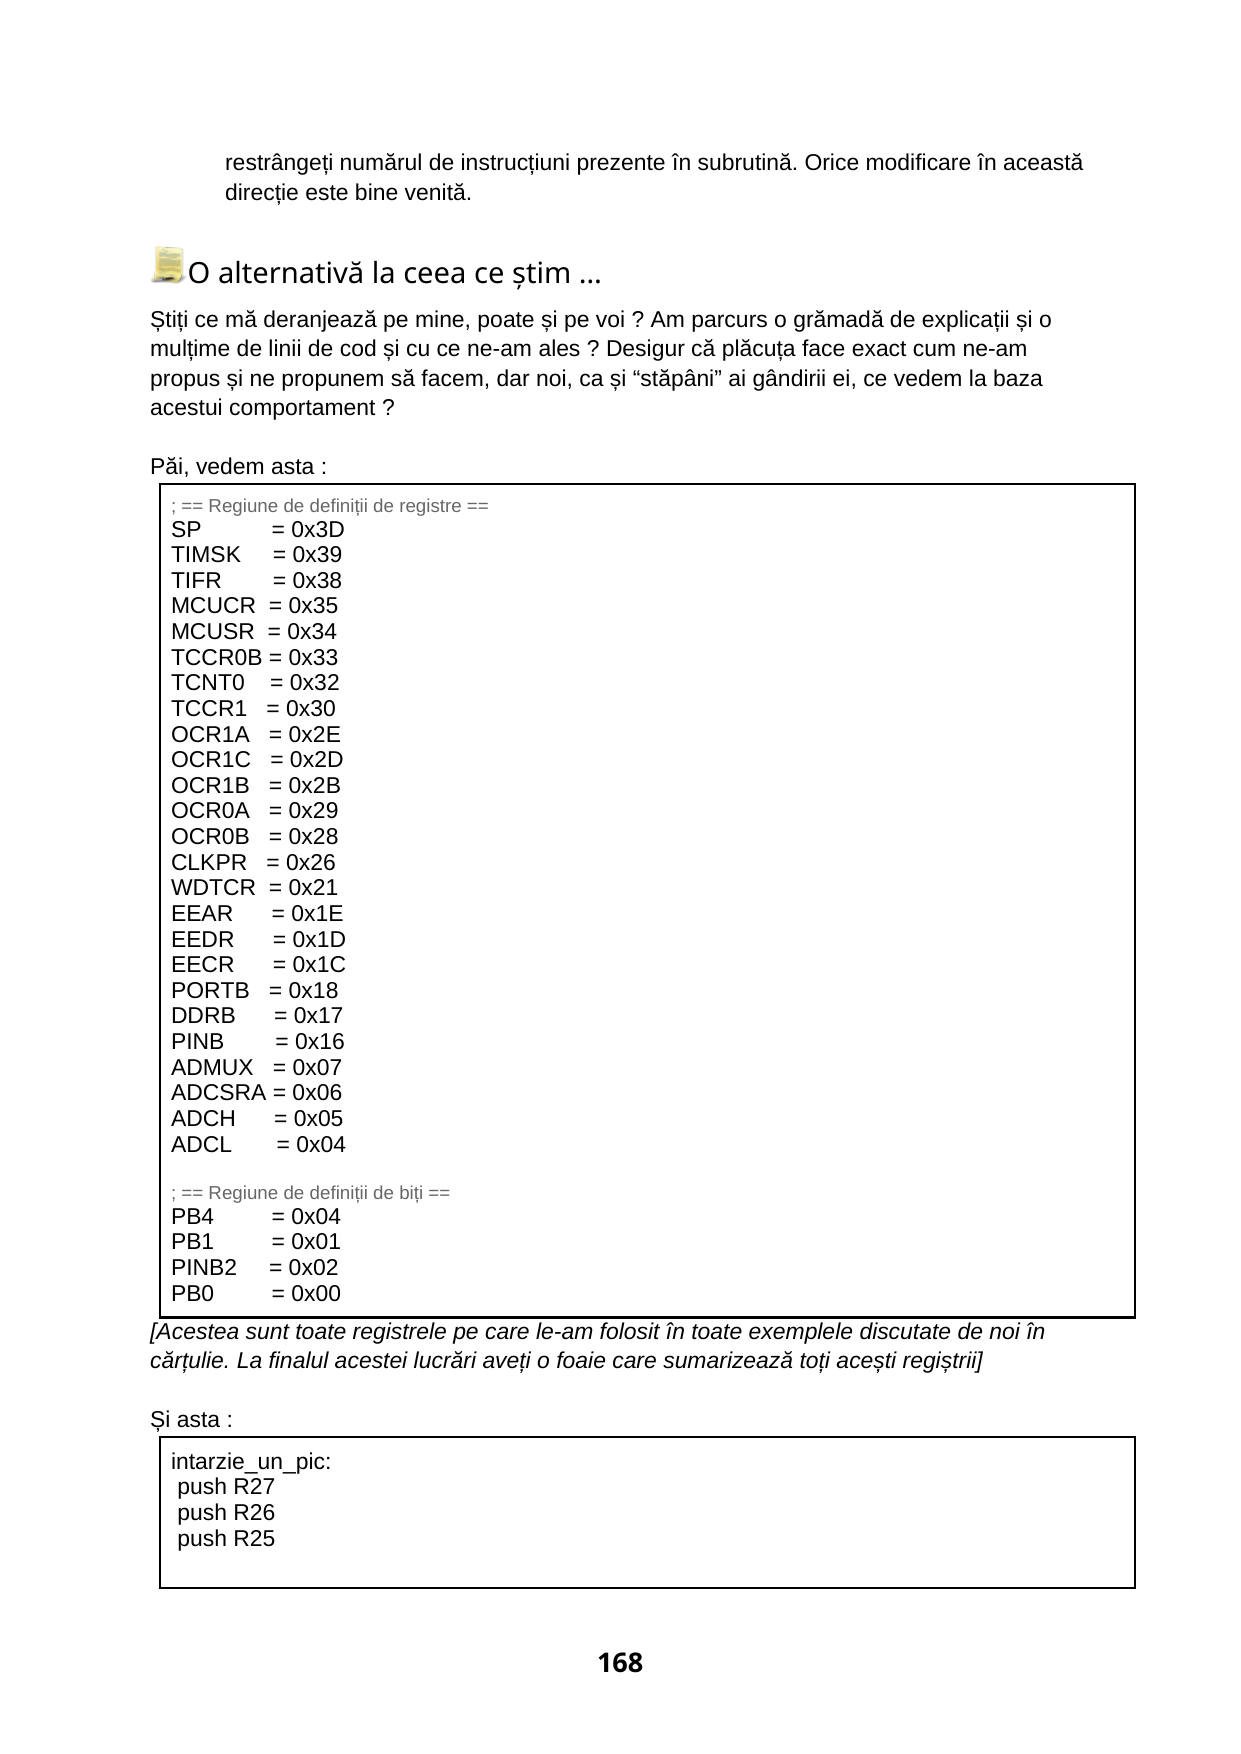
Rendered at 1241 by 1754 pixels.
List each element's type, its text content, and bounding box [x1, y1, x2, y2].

table_header ; == Regiune de definiții de registre == SP = 0x3D TIMSK = 0x39 TIFR = 0x38 MCUCR = 0x35 MCUSR = 0x34 TCCR0B = 0x33 TCNT0 = 0x32 TCCR1 = 0x30 OCR1A = 0x2E OCR1C = 0x2D OCR1B = 0x2B OCR0A = 0x29 OCR0B = 0x28 CLKPR = 0x26 WDTCR = 0x21 EEAR = 0x1E EEDR = 0x1D EECR = 0x1C PORTB = 0x18 DDRB = 0x17 PINB = 0x16 ADMUX = 0x07 ADCSRA = 0x06 ADCH = 0x05 ADCL = 0x04 ; == Regiune de definiții de biți == PB4 = 0x04 PB1 = 0x01 PINB2 = 0x02 PB0 = 0x00 [161, 485, 1134, 1316]
text Și asta : [150, 1407, 1090, 1432]
table_header intarzie_un_pic: push R27 push R26 push R25 [161, 1438, 1134, 1587]
list restrângeți numărul de instrucțiuni prezente în subrutină. Orice modificare în această direcție este bine venită. [187, 150, 1090, 205]
text Știți ce mă deranjează pe mine, poate și pe voi ? Am parcurs o grămadă de explicații și o mulțime de linii de cod și cu ce ne-am ales ? Desigur că plăcuța face exact cum ne-am propus și ne propunem să facem, dar noi, ca și “stăpâni” ai gândirii ei, ce vedem la baza acestui comportament ? [150, 307, 1090, 420]
subtitle O alternativă la ceea ce știm … [150, 246, 1090, 292]
text Păi, vedem asta : [150, 453, 1090, 479]
text [Acestea sunt toate registrele pe care le-am folosit în toate exemplele discutate de noi în cărțulie. La finalul acestei lucrări aveți o foaie care sumarizează toți acești regiștrii] [150, 1318, 1090, 1373]
picture [150, 246, 188, 284]
